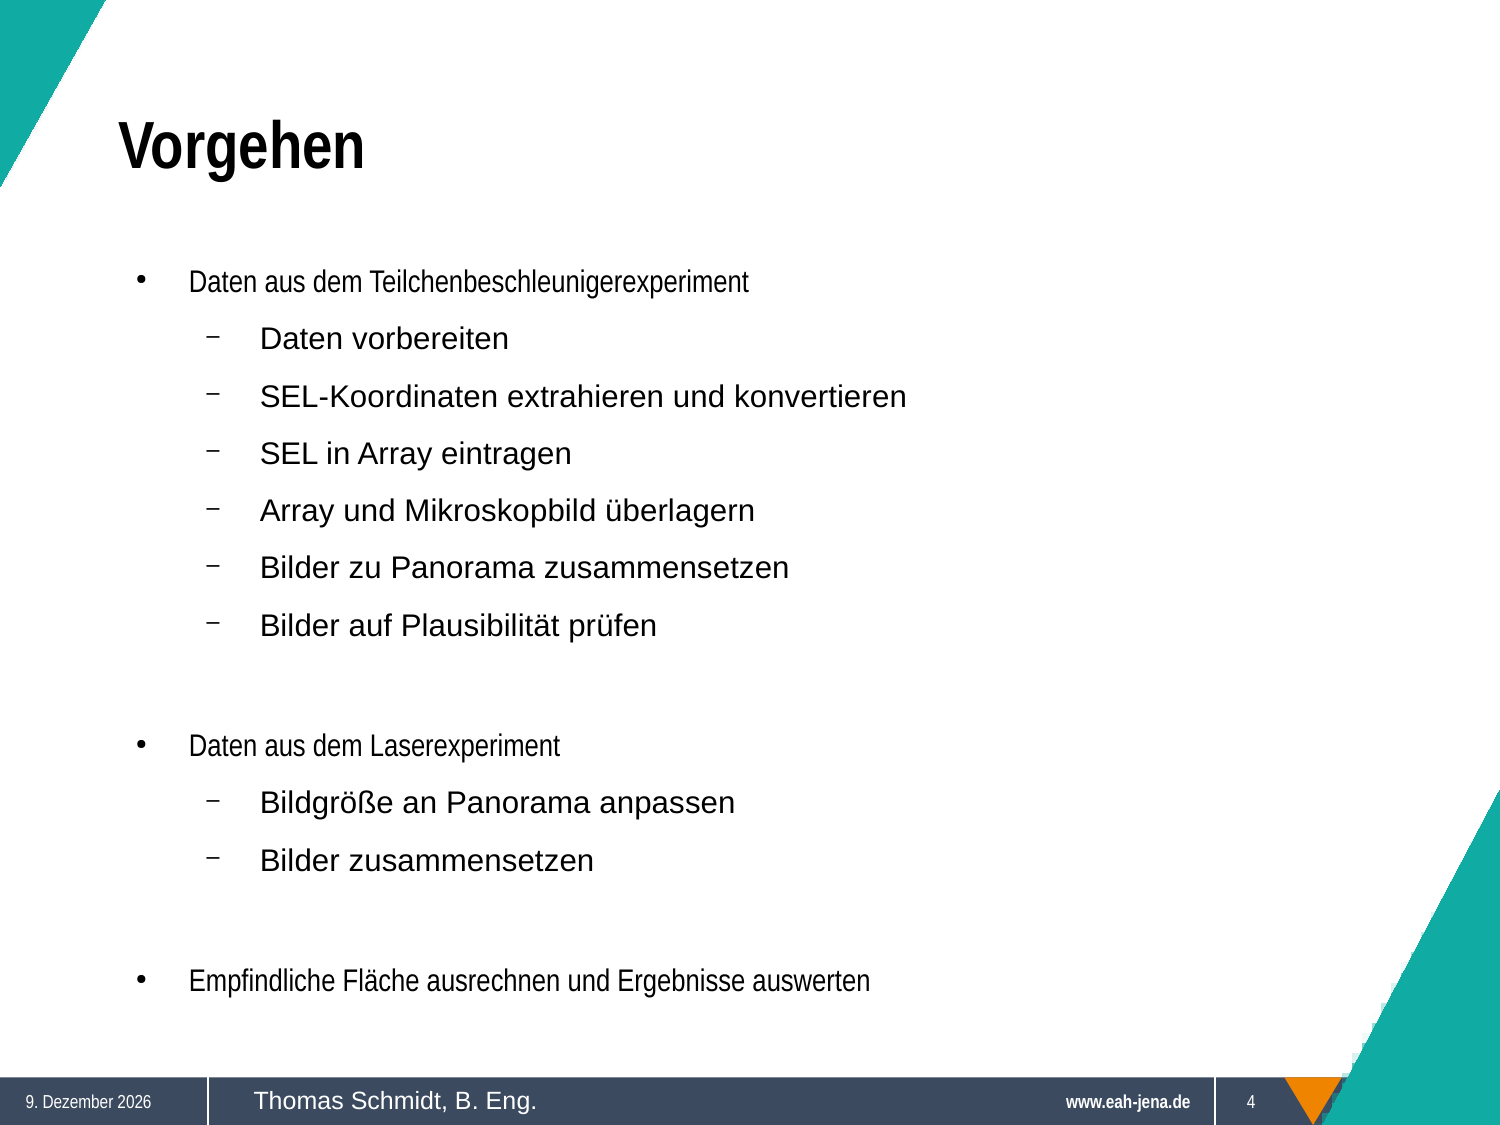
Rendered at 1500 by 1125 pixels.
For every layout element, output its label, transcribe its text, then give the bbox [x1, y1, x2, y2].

title Vorgehen [103, 103, 1397, 270]
picture [216, 1081, 576, 1120]
list Daten aus dem Teilchenbeschleunigerexperiment Daten vorbereiten SEL-Koordinaten extrahieren und konvertieren SEL in Array eintragen Array und Mikroskopbild überlagern Bilder zu Panorama zusammensetzen Bilder auf Plausibilität prüfen Daten aus dem Laserexperiment Bildgröße an Panorama anpassen Bilder zusammensetzen Empfindliche Fläche ausrechnen und Ergebnisse auswerten [103, 270, 1397, 972]
text_box [1322, 790, 1500, 1125]
text_box [0, 0, 106, 187]
